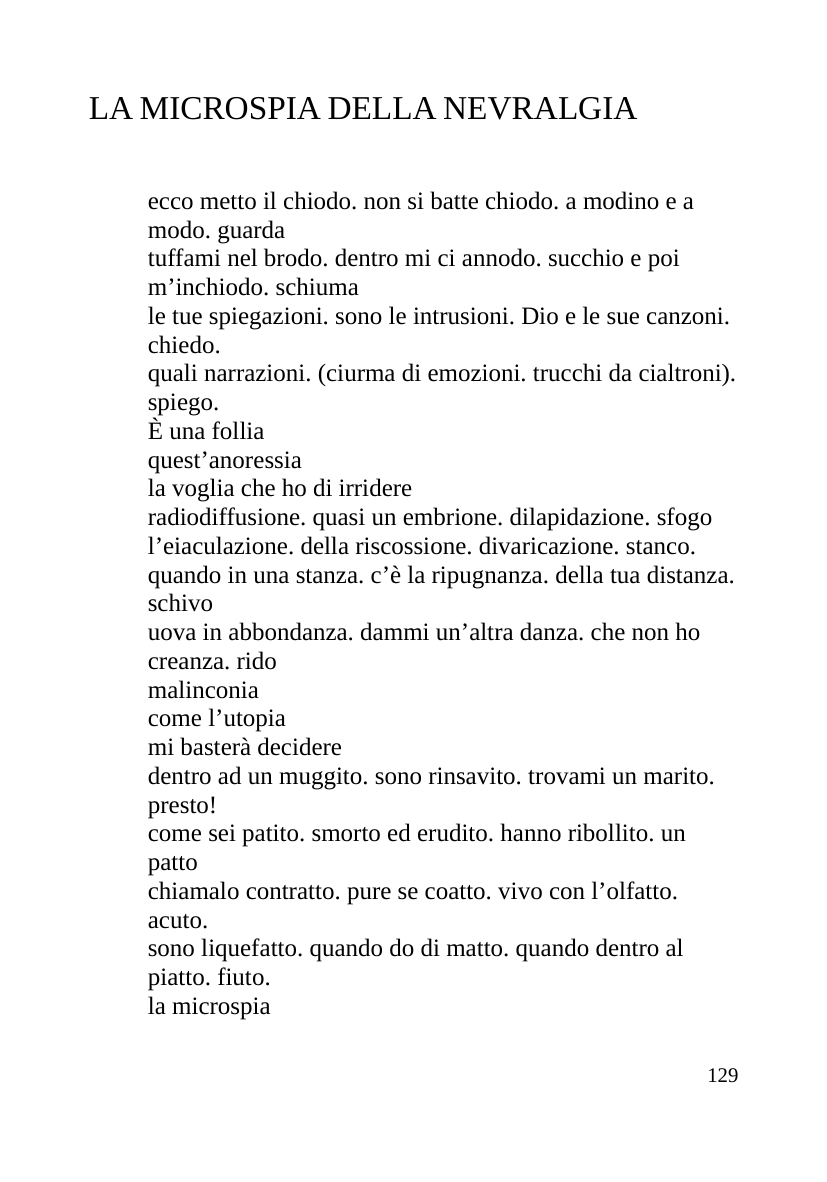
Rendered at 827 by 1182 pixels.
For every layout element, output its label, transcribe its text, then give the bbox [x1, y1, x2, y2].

text chiamalo contratto. pure se coatto. vivo con l’olfatto. acuto. [148, 876, 738, 933]
text malinconia [148, 675, 738, 703]
text LA MICROSPIA DELLA NEVRALGIA [88, 88, 738, 127]
text quali narrazioni. (ciurma di emozioni. trucchi da cialtroni). spiego. [148, 358, 738, 416]
text dentro ad un muggito. sono rinsavito. trovami un marito. presto! [148, 761, 738, 818]
text tuffami nel brodo. dentro mi ci annodo. succhio e poi m’inchiodo. schiuma [148, 243, 738, 301]
text l’eiaculazione. della riscossione. divaricazione. stanco. [148, 531, 738, 560]
text le tue spiegazioni. sono le intrusioni. Dio e le sue canzoni. chiedo. [148, 301, 738, 358]
text come sei patito. smorto ed erudito. hanno ribollito. un patto [148, 818, 738, 876]
text sono liquefatto. quando do di matto. quando dentro al piatto. fiuto. [148, 933, 738, 991]
text come l’utopia [148, 703, 738, 732]
text quest’anoressia [148, 445, 738, 473]
text mi basterà decidere [148, 732, 738, 761]
text la voglia che ho di irridere [148, 473, 738, 502]
text uova in abbondanza. dammi un’altra danza. che non ho creanza. rido [148, 617, 738, 675]
text la microspia [148, 991, 738, 1020]
text radiodiffusione. quasi un embrione. dilapidazione. sfogo [148, 502, 738, 531]
text È una follia [148, 416, 738, 445]
text quando in una stanza. c’è la ripugnanza. della tua distanza. schivo [148, 560, 738, 617]
text ecco metto il chiodo. non si batte chiodo. a modino e a modo. guarda [148, 186, 738, 243]
